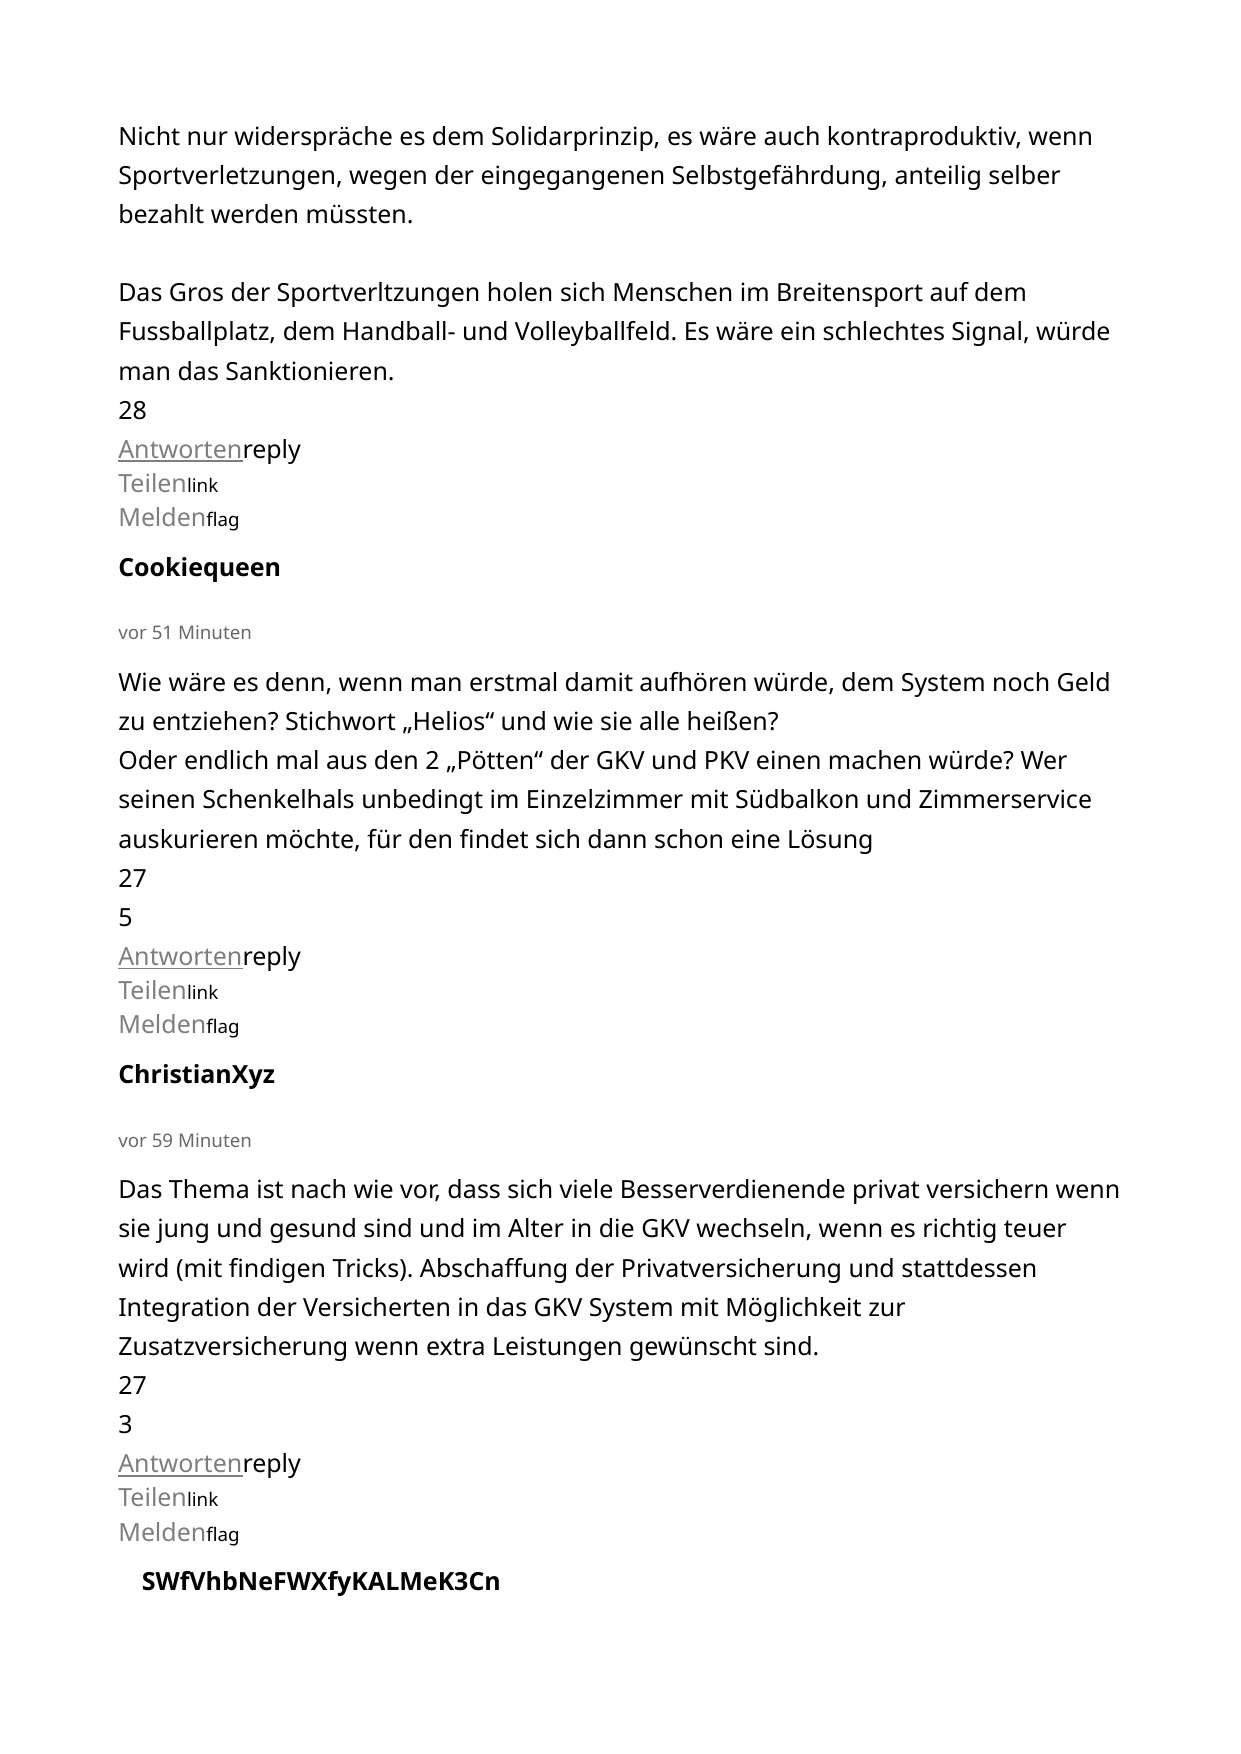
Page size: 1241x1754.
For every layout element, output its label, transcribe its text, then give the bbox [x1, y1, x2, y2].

text 27 [118, 1368, 1122, 1402]
text Meldenflag [118, 1007, 1122, 1041]
text 3 [118, 1407, 1122, 1441]
text SWfVhbNeFWXfyKALMeK3Cn [142, 1564, 1114, 1598]
text Das Thema ist nach wie vor, dass sich viele Besserverdienende privat versichern wenn sie jung und gesund sind und im Alter in die GKV wechseln, wenn es richtig teuer wird (mit findigen Tricks). Abschaffung der Privatversicherung und stattdessen Integration der Versicherten in das GKV System mit Möglichkeit zur Zusatzversicherung wenn extra Leistungen gewünscht sind. [118, 1172, 1122, 1363]
text Antwortenreply [118, 939, 1122, 973]
text ChristianXyz [118, 1057, 1114, 1091]
text 27 [118, 860, 1122, 894]
text Antwortenreply [118, 431, 1122, 466]
text Teilenlink [118, 973, 1122, 1007]
text Meldenflag [118, 499, 1122, 534]
text Nicht nur widerspräche es dem Solidarprinzip, es wäre auch kontraproduktiv, wenn Sportverletzungen, wegen der eingegangenen Selbstgefährdung, anteilig selber bezahlt werden müssten. Das Gros der Sportverltzungen holen sich Menschen im Breitensport auf dem Fussballplatz, dem Handball- und Volleyballfeld. Es wäre ein schlechtes Signal, würde man das Sanktionieren. [118, 118, 1122, 387]
text Cookiequeen [118, 549, 1114, 583]
text 28 [118, 392, 1122, 426]
text Teilenlink [118, 466, 1122, 499]
text vor 51 Minuten [118, 620, 1117, 645]
text Wie wäre es denn, wenn man erstmal damit aufhören würde, dem System noch Geld zu entziehen? Stichwort „Helios“ und wie sie alle heißen? Oder endlich mal aus den 2 „Pötten“ der GKV und PKV einen machen würde? Wer seinen Schenkelhals unbedingt im Einzelzimmer mit Südbalkon und Zimmerservice auskurieren möchte, für den findet sich dann schon eine Lösung [118, 664, 1122, 855]
text vor 59 Minuten [118, 1127, 1117, 1152]
text Meldenflag [118, 1514, 1122, 1548]
text Teilenlink [118, 1480, 1122, 1514]
text 5 [118, 899, 1122, 934]
text Antwortenreply [118, 1446, 1122, 1480]
